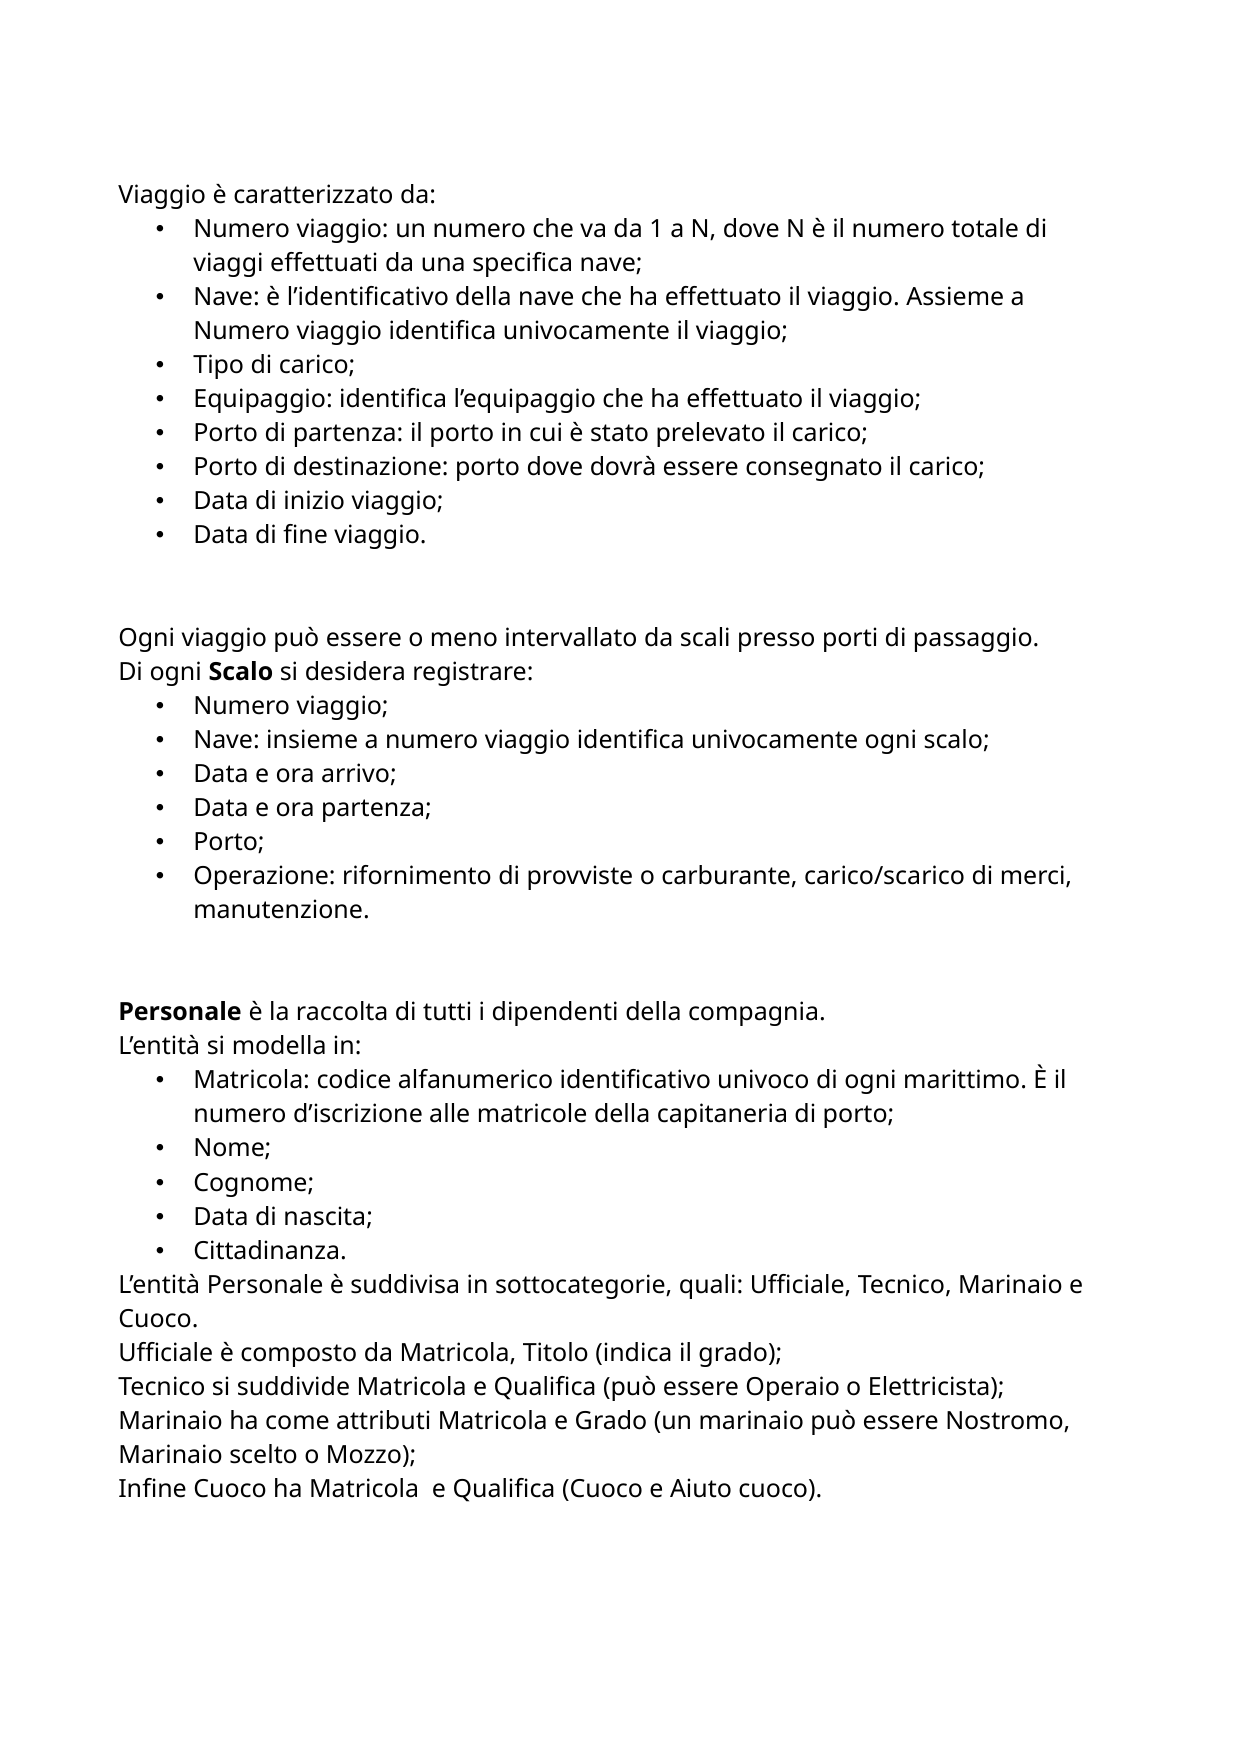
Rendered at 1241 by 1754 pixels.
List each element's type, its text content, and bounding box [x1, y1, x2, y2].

list Porto di partenza: il porto in cui è stato prelevato il carico; [156, 415, 1122, 449]
list Data e ora arrivo; [156, 755, 1122, 789]
text Ogni viaggio può essere o meno intervallato da scali presso porti di passaggio. [118, 619, 1122, 653]
list Cognome; [156, 1164, 1122, 1198]
list Equipaggio: identifica l’equipaggio che ha effettuato il viaggio; [156, 381, 1122, 415]
list Tipo di carico; [156, 347, 1122, 381]
text Personale è la raccolta di tutti i dipendenti della compagnia. [118, 994, 1122, 1028]
list Matricola: codice alfanumerico identificativo univoco di ogni marittimo. È il numero d’iscrizione alle matricole della capitaneria di porto; [156, 1062, 1122, 1130]
list Data e ora partenza; [156, 789, 1122, 823]
text Ufficiale è composto da Matricola, Titolo (indica il grado); [118, 1334, 1122, 1368]
text Di ogni Scalo si desidera registrare: [118, 653, 1122, 687]
list Nome; [156, 1130, 1122, 1164]
list Data di nascita; [156, 1198, 1122, 1232]
text Marinaio ha come attributi Matricola e Grado (un marinaio può essere Nostromo, Marinaio scelto o Mozzo); [118, 1403, 1122, 1471]
list Operazione: rifornimento di provviste o carburante, carico/scarico di merci, manutenzione. [156, 858, 1122, 926]
list Numero viaggio: un numero che va da 1 a N, dove N è il numero totale di viaggi effettuati da una specifica nave; [156, 210, 1122, 278]
list Cittadinanza. [156, 1232, 1122, 1266]
list Data di fine viaggio. [156, 517, 1122, 551]
list Numero viaggio; [156, 687, 1122, 721]
text L’entità si modella in: [118, 1028, 1122, 1062]
list Nave: insieme a numero viaggio identifica univocamente ogni scalo; [156, 721, 1122, 755]
list Data di inizio viaggio; [156, 483, 1122, 517]
list Porto; [156, 823, 1122, 858]
text Infine Cuoco ha Matricola e Qualifica (Cuoco e Aiuto cuoco). [118, 1471, 1122, 1505]
list Nave: è l’identificativo della nave che ha effettuato il viaggio. Assieme a Numero viaggio identifica univocamente il viaggio; [156, 278, 1122, 347]
text L’entità Personale è suddivisa in sottocategorie, quali: Ufficiale, Tecnico, Marinaio e Cuoco. [118, 1266, 1122, 1334]
text Viaggio è caratterizzato da: [118, 176, 1122, 210]
list Porto di destinazione: porto dove dovrà essere consegnato il carico; [156, 449, 1122, 483]
text Tecnico si suddivide Matricola e Qualifica (può essere Operaio o Elettricista); [118, 1368, 1122, 1403]
